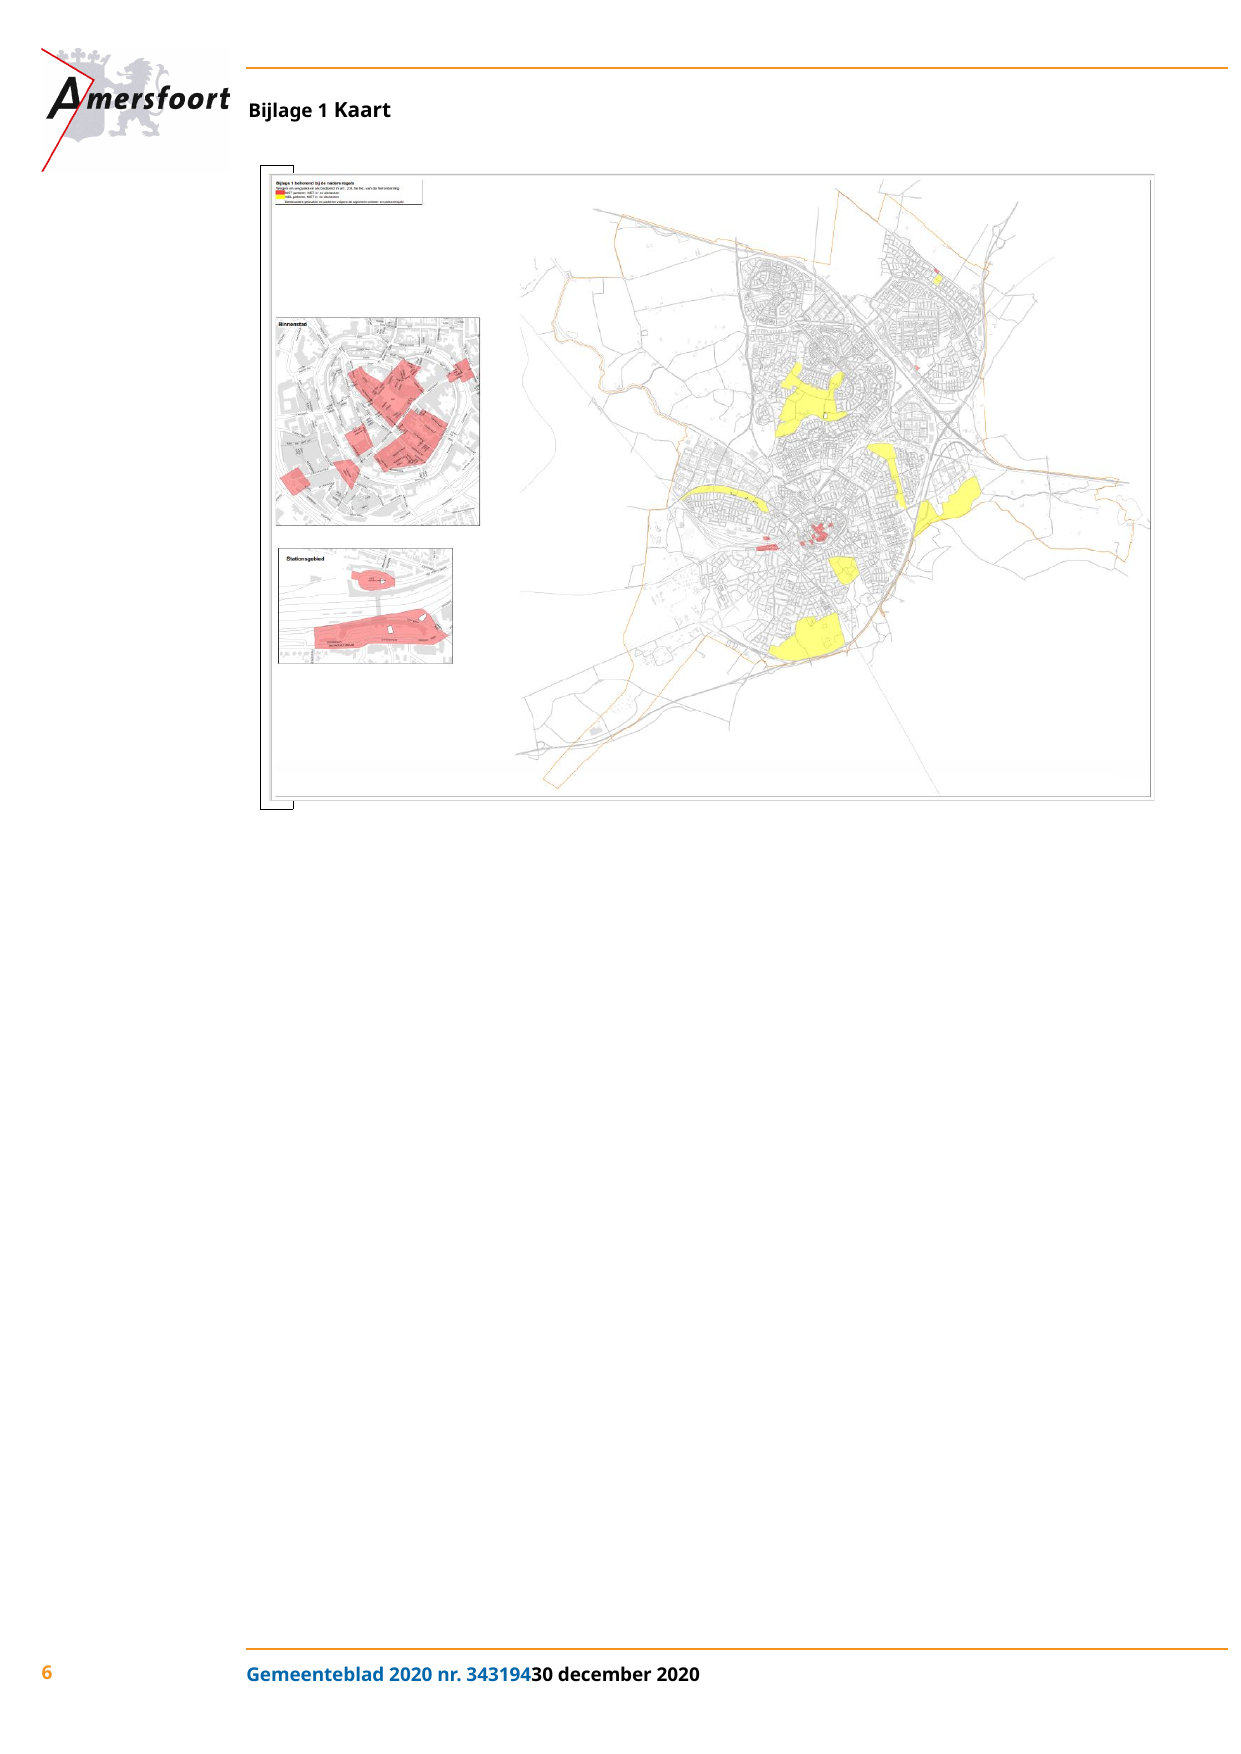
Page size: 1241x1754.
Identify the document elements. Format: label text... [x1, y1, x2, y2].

text Bijlage 1 Kaart [248, 95, 1152, 123]
picture [268, 173, 1155, 801]
picture [41, 47, 231, 172]
